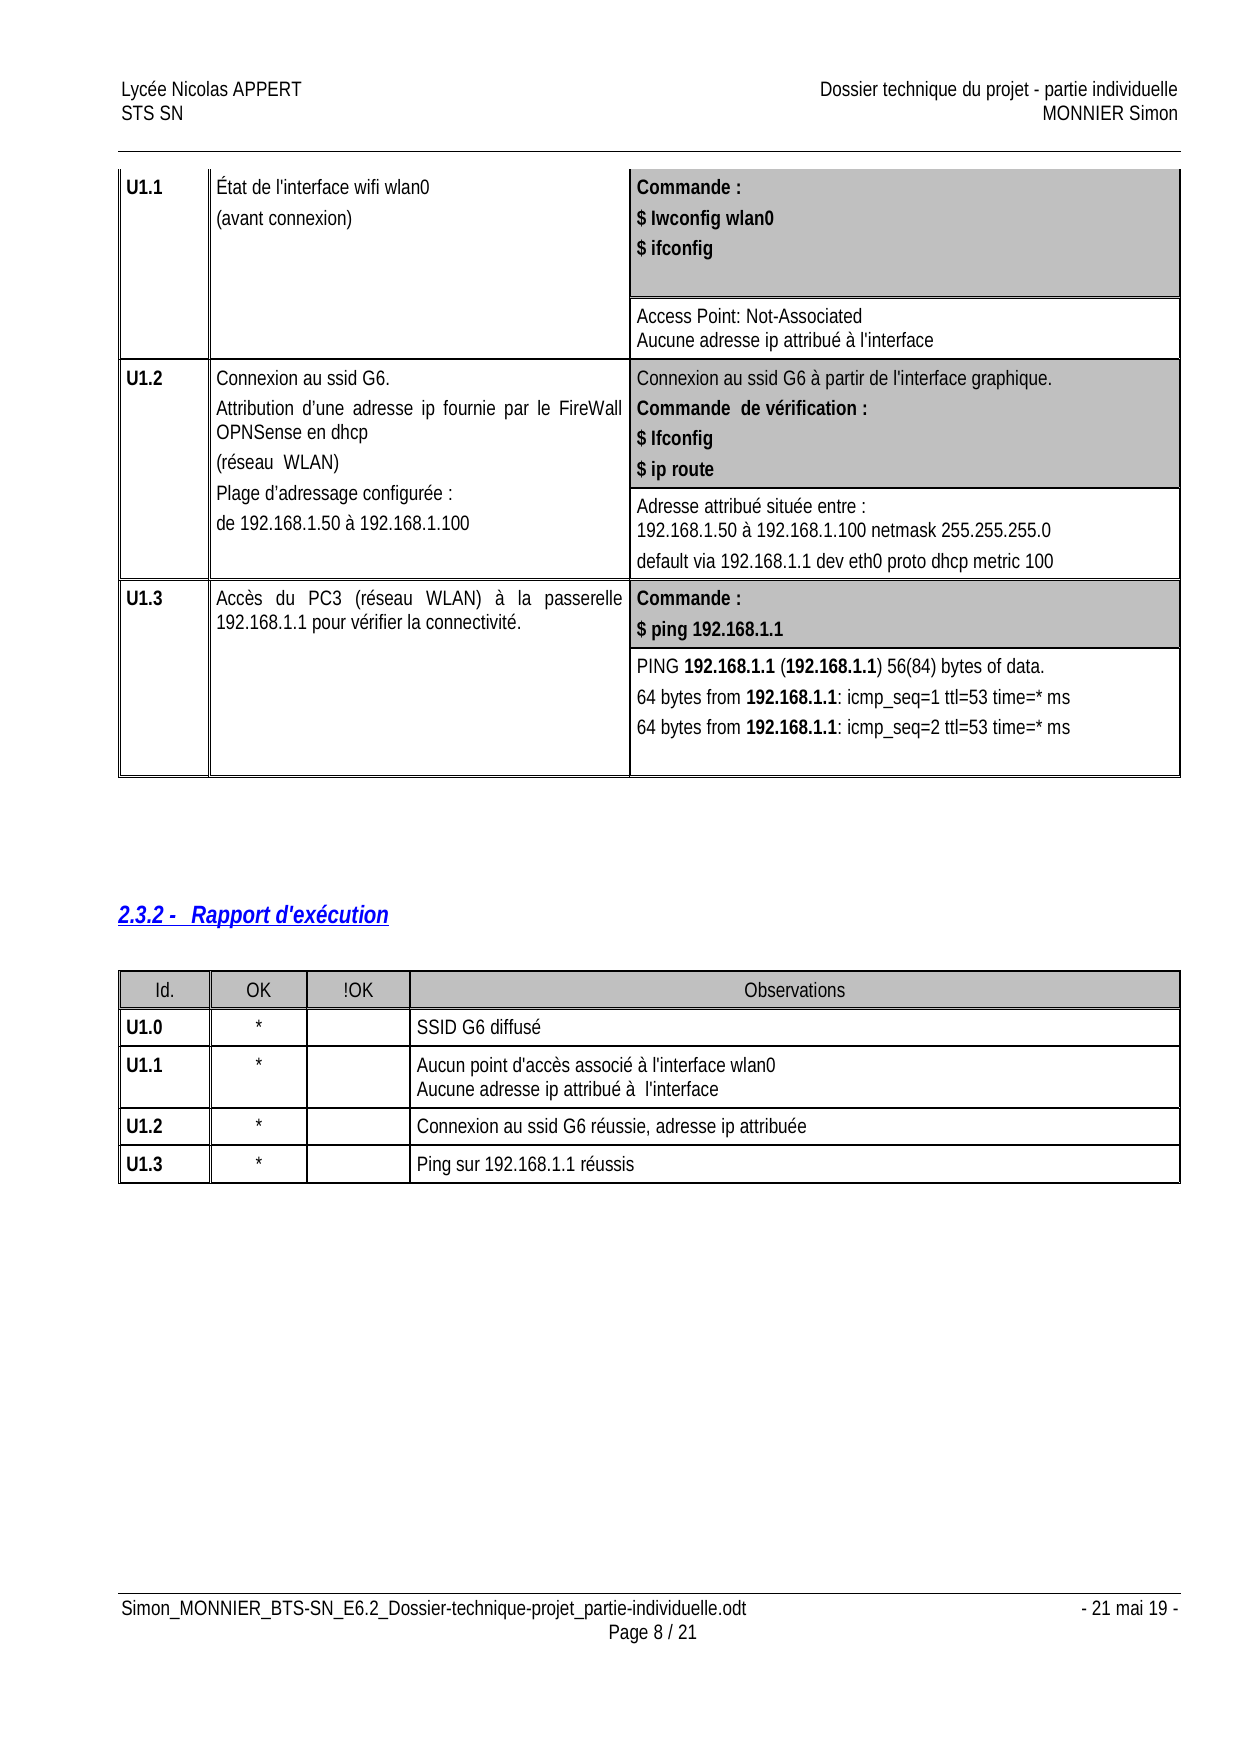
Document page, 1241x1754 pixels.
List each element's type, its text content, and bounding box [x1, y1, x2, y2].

table_header Id. [121, 972, 209, 1007]
table_cell [308, 1146, 409, 1182]
table_cell U1.2 [121, 360, 208, 578]
table_cell Connexion au ssid G6 réussie, adresse ip attribuée [411, 1109, 1179, 1144]
table_cell Adresse attribué située entre : 192.168.1.50 à 192.168.1.100 netmask 255.255.255.0 default via 192.168.1.1 dev eth0 proto dhcp metric 100 [631, 489, 1179, 578]
table_cell U1.2 [121, 1109, 209, 1144]
table_cell * [212, 1146, 306, 1182]
table_cell [308, 1109, 409, 1144]
table_header !OK [308, 972, 409, 1007]
subtitle Rapport d'exécution [118, 900, 1181, 929]
table_cell U1.1 [121, 169, 208, 358]
table_header Commande : $ Iwconfig wlan0 $ ifconfig [631, 169, 1179, 296]
table_cell U1.3 [121, 1146, 209, 1182]
table_cell Connexion au ssid G6. Attribution d’une adresse ip fournie par le FireWall OPNSense en dhcp (réseau WLAN) Plage d’adressage configurée : de 192.168.1.50 à 192.168.1.100 [211, 360, 629, 578]
table_header Connexion au ssid G6 à partir de l'interface graphique. Commande de vérification : $ Ifconfig $ ip route [631, 360, 1179, 487]
table_cell Ping sur 192.168.1.1 réussis [411, 1146, 1179, 1182]
table_header OK [212, 972, 306, 1007]
table_cell * [212, 1010, 306, 1045]
table_cell U1.0 [121, 1010, 209, 1045]
table_cell Aucun point d'accès associé à l'interface wlan0 Aucune adresse ip attribué à l'interface [411, 1047, 1179, 1107]
table_cell SSID G6 diffusé [411, 1010, 1179, 1045]
table_header Observations [411, 972, 1179, 1007]
table_cell [308, 1047, 409, 1107]
table_cell U1.3 [121, 581, 208, 775]
table_cell [308, 1010, 409, 1045]
table_cell PING 192.168.1.1 (192.168.1.1) 56(84) bytes of data. 64 bytes from 192.168.1.1: icmp_seq=1 ttl=53 time=* ms 64 bytes from 192.168.1.1: icmp_seq=2 ttl=53 time=* ms [631, 649, 1179, 775]
table_cell Accès du PC3 (réseau WLAN) à la passerelle 192.168.1.1 pour vérifier la connectivité. [211, 581, 629, 775]
table_cell * [212, 1047, 306, 1107]
table_cell * [212, 1109, 306, 1144]
table_cell U1.1 [121, 1047, 209, 1107]
table_cell Access Point: Not-Associated Aucune adresse ip attribué à l'interface [631, 299, 1179, 358]
table_cell État de l'interface wifi wlan0 (avant connexion) [211, 169, 629, 358]
table_header Commande : $ ping 192.168.1.1 [631, 581, 1179, 647]
